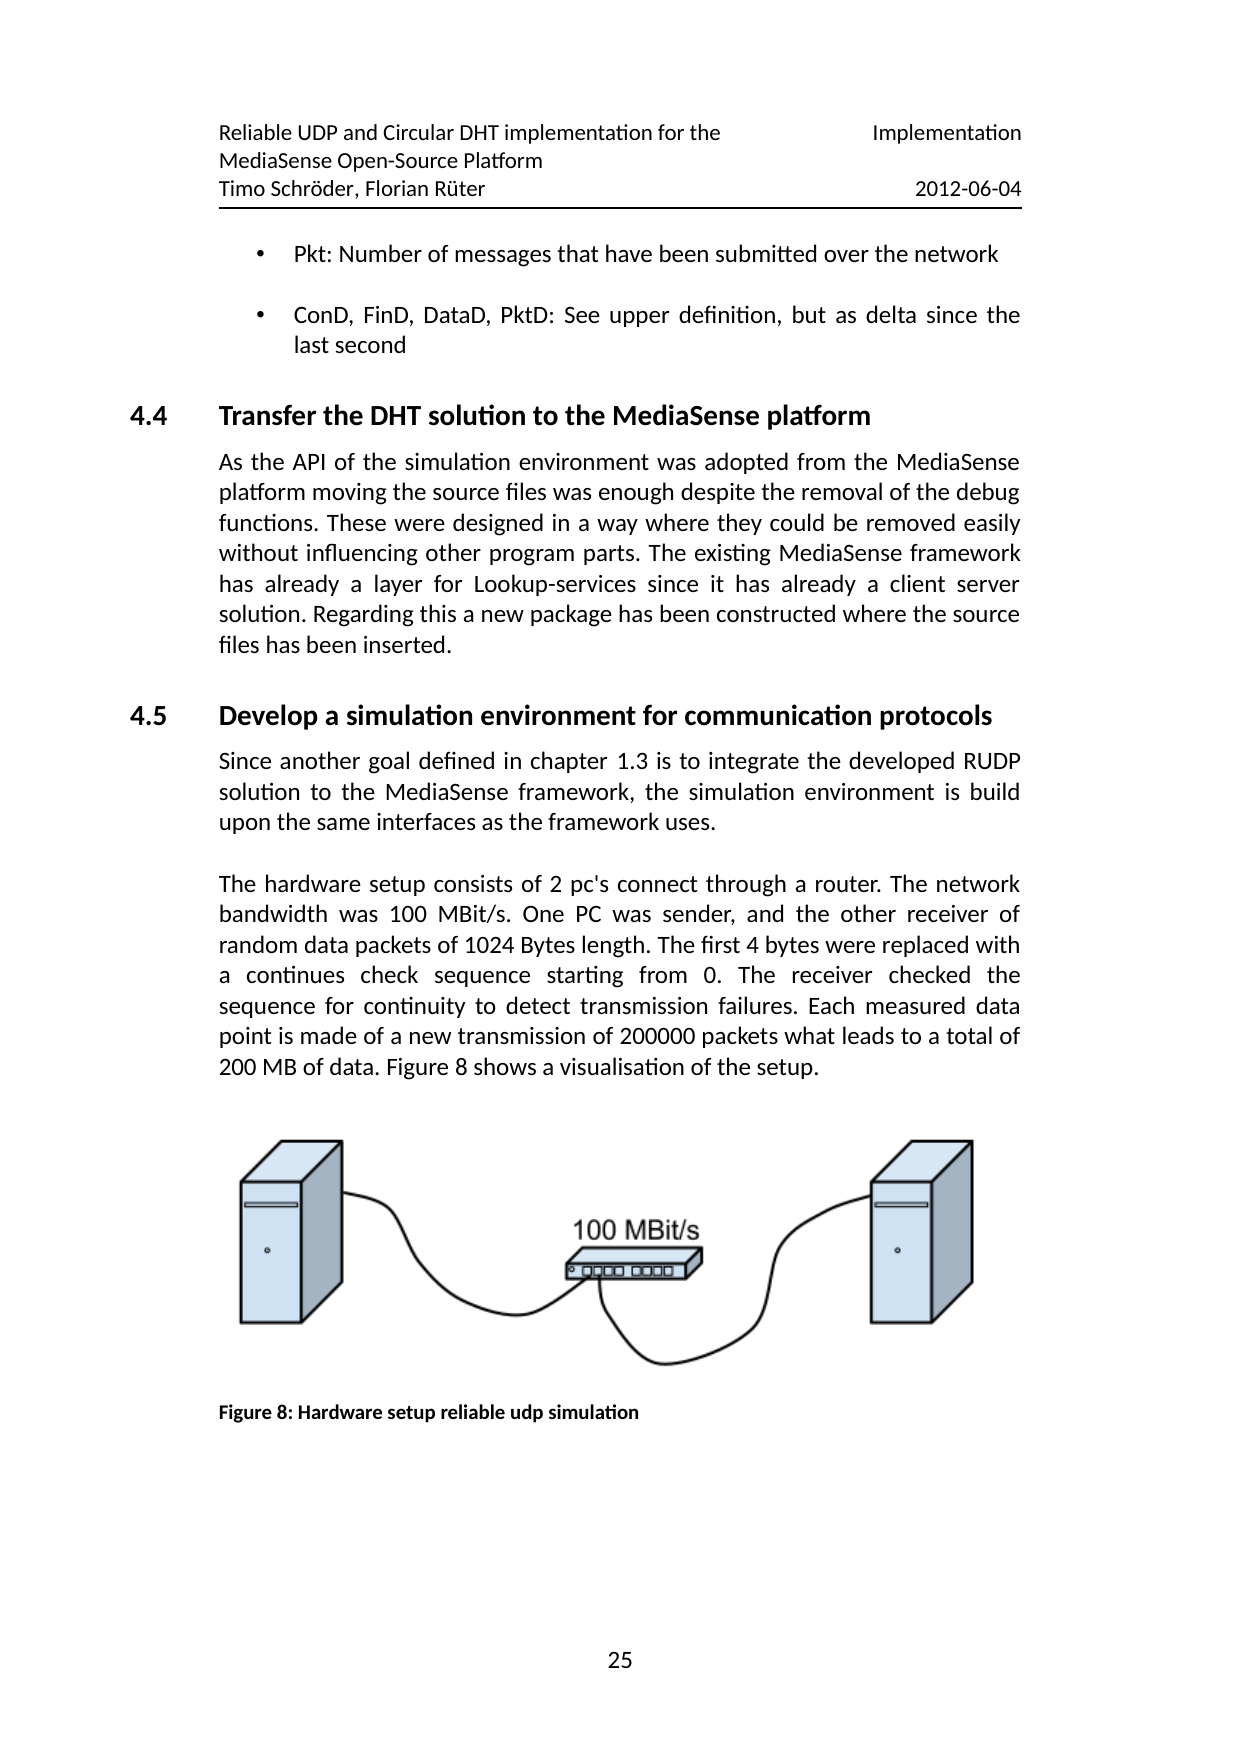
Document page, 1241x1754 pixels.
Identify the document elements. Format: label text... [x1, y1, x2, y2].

text The hardware setup consists of 2 pc's connect through a router. The network bandwidth was 100 MBit/s. One PC was sender, and the other receiver of random data packets of 1024 Bytes length. The first 4 bytes were replaced with a continues check sequence starting from 0. The receiver checked the sequence for continuity to detect transmission failures. Each measured data point is made of a new transmission of 200000 packets what leads to a total of 200 MB of data. Figure 8 shows a visualisation of the setup. [218, 868, 1022, 1081]
text As the API of the simulation environment was adopted from the MediaSense platform moving the source files was enough despite the removal of the debug functions. These were designed in a way where they could be removed easily without influencing other program parts. The existing MediaSense framework has already a layer for Lookup-services since it has already a client server solution. Regarding this a new package has been constructed where the source files has been inserted. [218, 446, 1022, 660]
list Pkt: Number of messages that have been submitted over the network [256, 238, 1022, 268]
text Figure 8: Hardware setup reliable udp simulation [218, 1400, 1022, 1424]
list ConD, FinD, DataD, PktD: See upper definition, but as delta since the last second [256, 299, 1022, 360]
picture [218, 1118, 1022, 1400]
text Since another goal defined in chapter 1.3 is to integrate the developed RUDP solution to the MediaSense framework, the simulation environment is build upon the same interfaces as the framework uses. [218, 746, 1022, 837]
subtitle Develop a simulation environment for communication protocols [130, 697, 1022, 732]
subtitle Transfer the DHT solution to the MediaSense platform [130, 397, 1022, 433]
